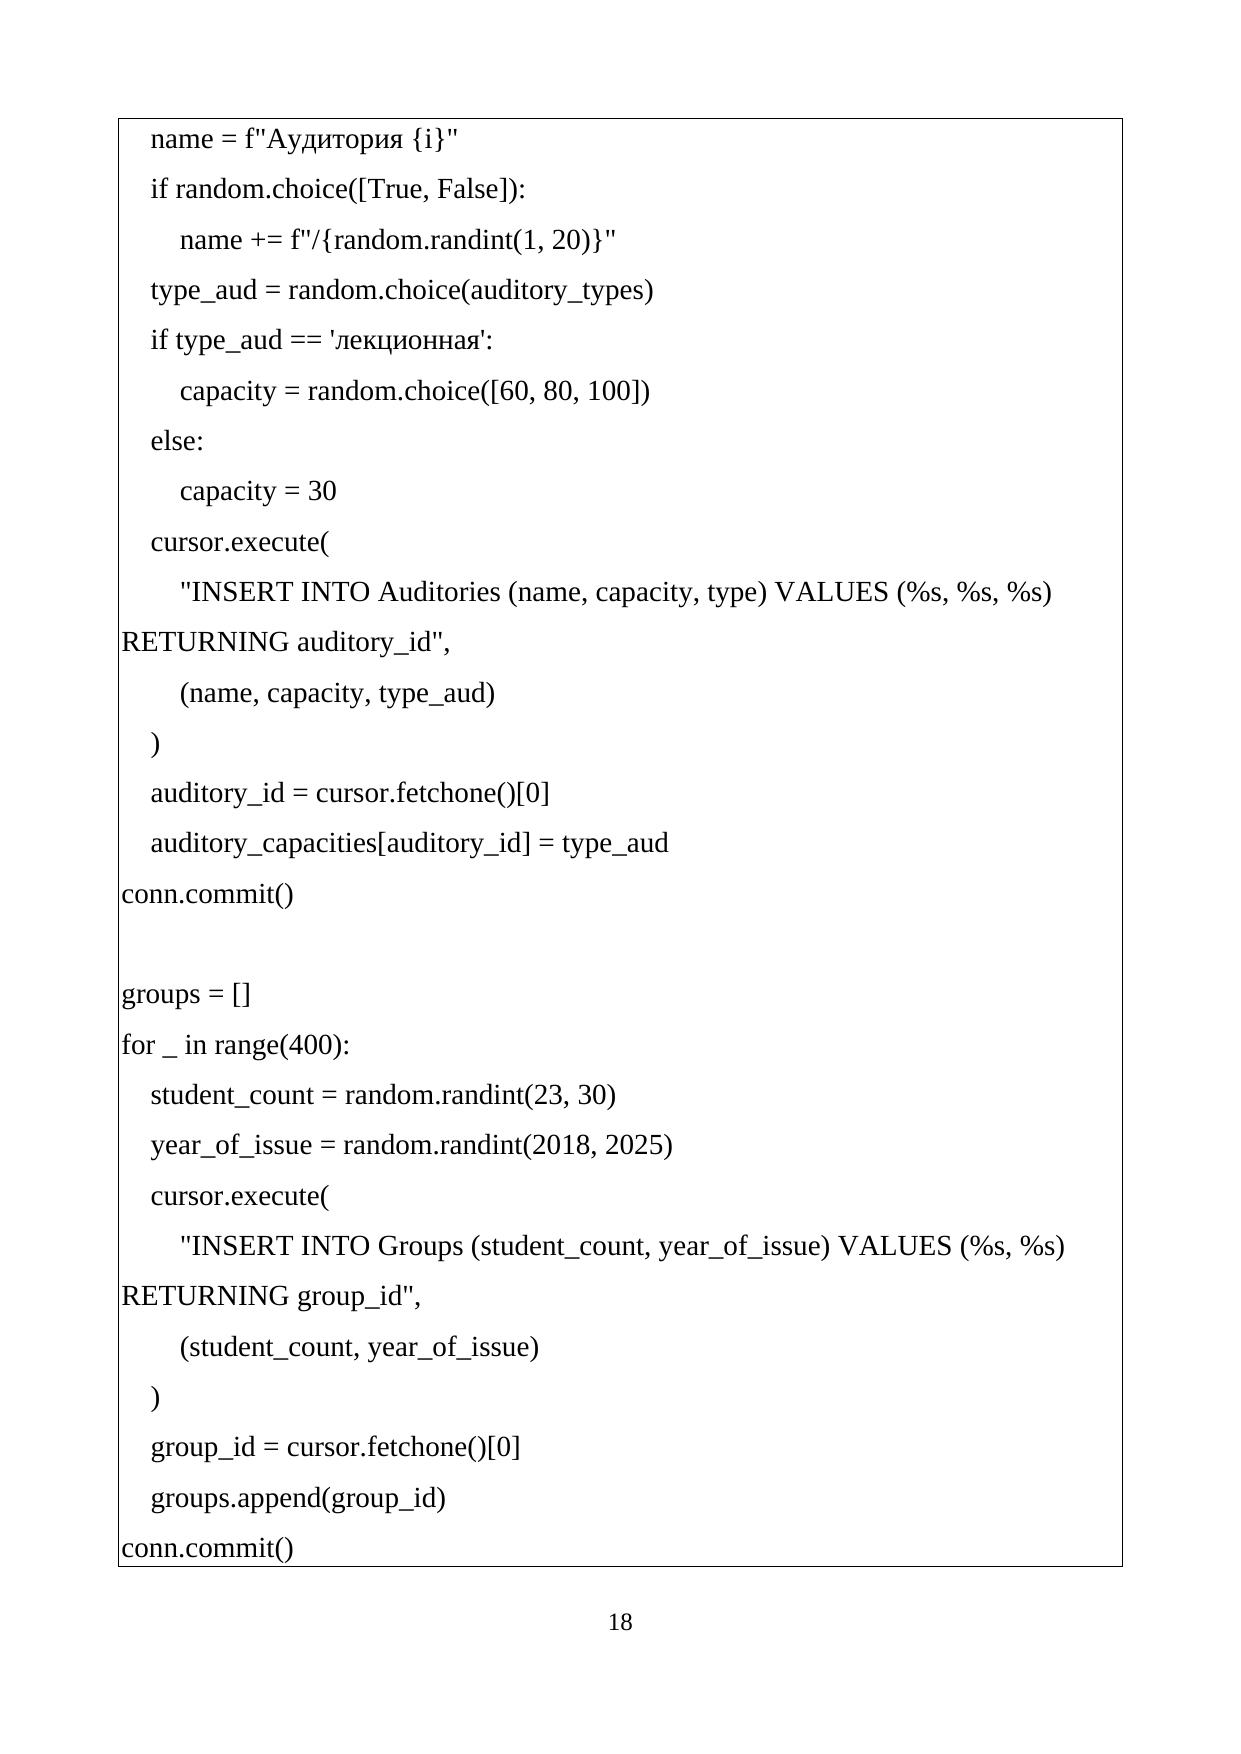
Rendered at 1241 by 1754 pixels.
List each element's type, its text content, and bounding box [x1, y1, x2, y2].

text name = f"Аудитория {i}" if random.choice([True, False]): name += f"/{random.randint(1, 20)}" type_aud = random.choice(auditory_types) if type_aud == 'лекционная': capacity = random.choice([60, 80, 100]) else: capacity = 30 cursor.execute( "INSERT INTO Auditories (name, capacity, type) VALUES (%s, %s, %s) RETURNING auditory_id", (name, capacity, type_aud) ) auditory_id = cursor.fetchone()[0] auditory_capacities[auditory_id] = type_aud conn.commit() groups = [] for _ in range(400): student_count = random.randint(23, 30) year_of_issue = random.randint(2018, 2025) cursor.execute( "INSERT INTO Groups (student_count, year_of_issue) VALUES (%s, %s) RETURNING group_id", (student_count, year_of_issue) ) group_id = cursor.fetchone()[0] groups.append(group_id) conn.commit() [119, 119, 1122, 1566]
